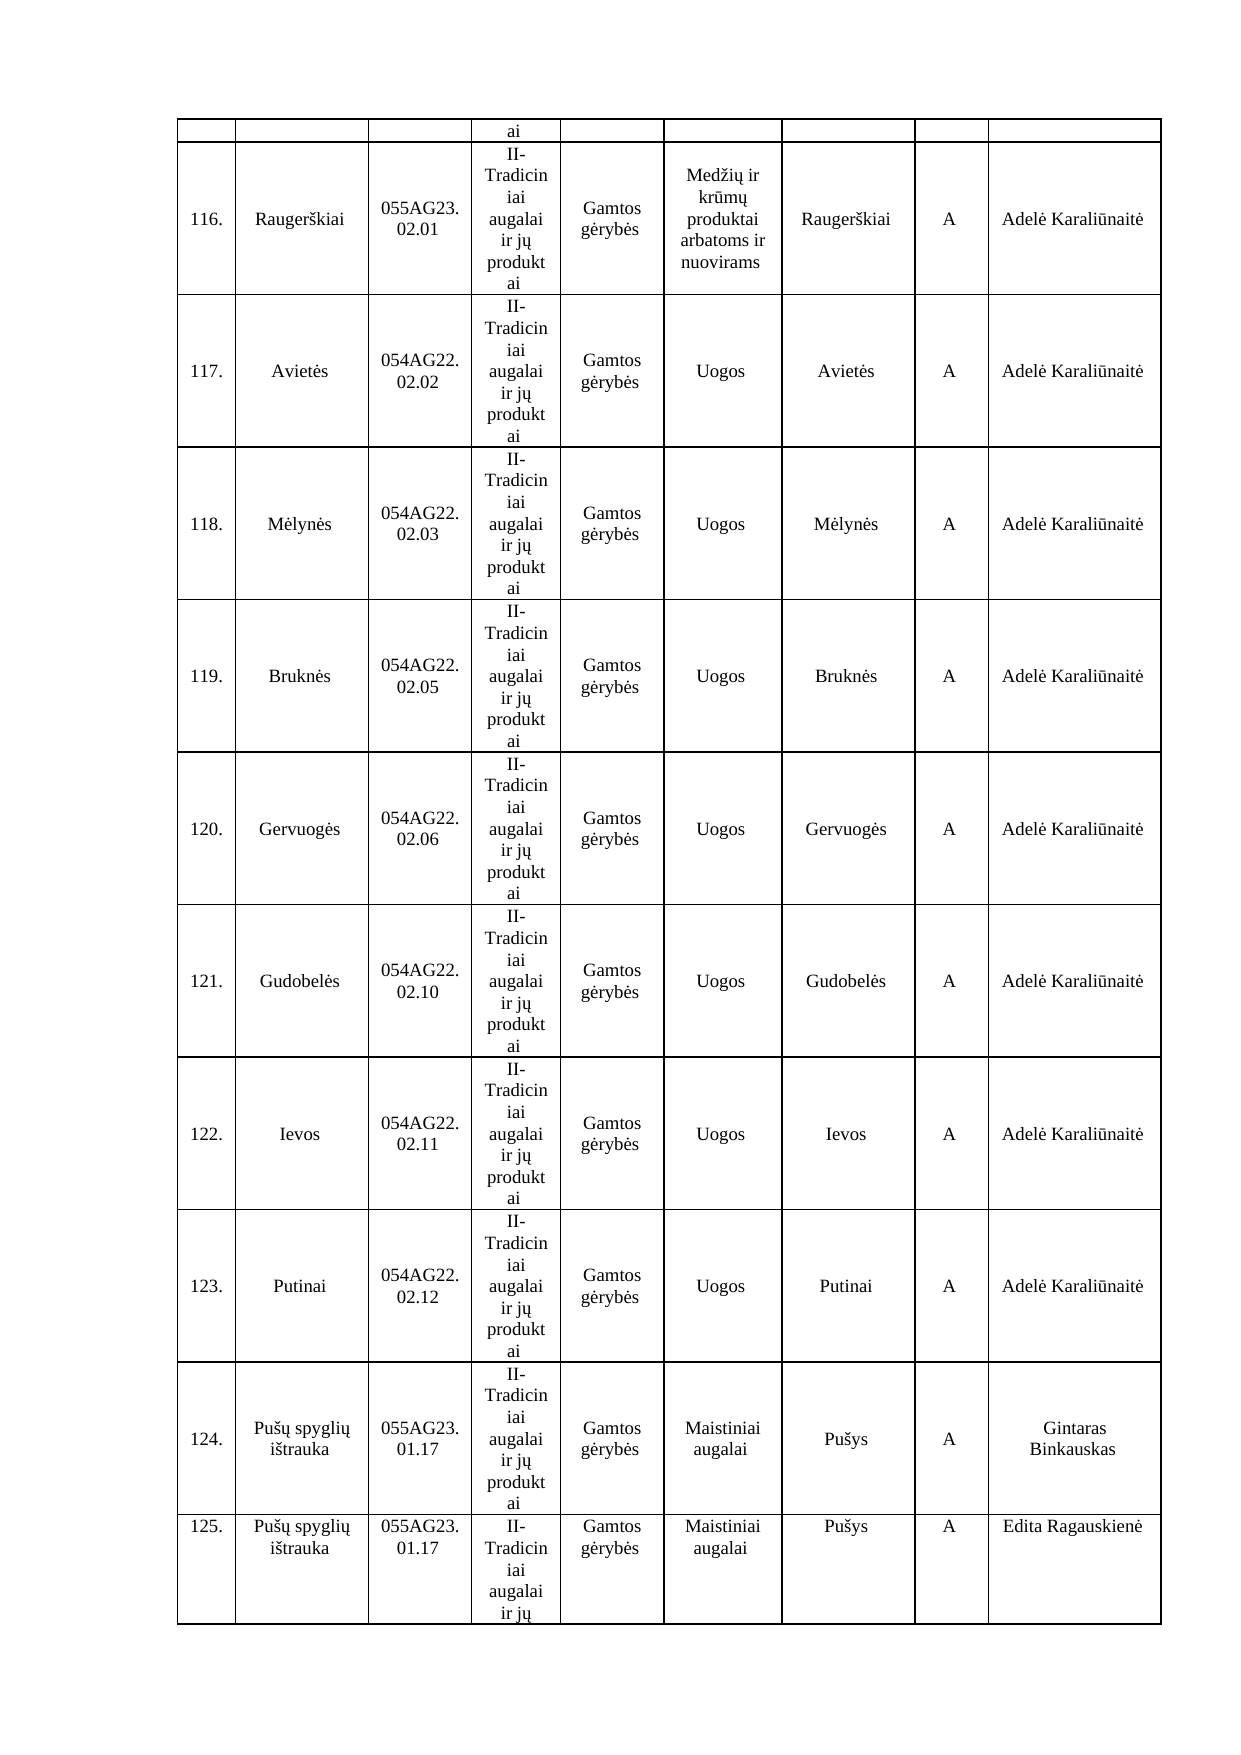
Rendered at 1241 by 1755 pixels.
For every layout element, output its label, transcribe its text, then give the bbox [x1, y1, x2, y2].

table_cell Ievos [236, 1058, 368, 1209]
table_cell Avietės [236, 295, 368, 446]
table_cell II-Tradiciniai augalai ir jų produktai [472, 448, 560, 599]
table_cell 055AG23.01.17 [369, 1515, 471, 1623]
table_cell A [916, 448, 988, 599]
table_cell A [916, 753, 988, 904]
table_cell A [916, 905, 988, 1056]
table_cell 054AG22.02.12 [369, 1210, 471, 1361]
table_cell 055AG23.01.17 [369, 1363, 471, 1514]
table_cell II-Tradiciniai augalai ir jų produktai [472, 295, 560, 446]
table_cell Bruknės [783, 600, 914, 751]
table_cell Gamtos gėrybės [561, 1210, 663, 1361]
table_cell [665, 120, 781, 141]
table_cell Pušų spyglių ištrauka [236, 1363, 368, 1514]
table_cell Mėlynės [783, 448, 914, 599]
table_cell Gervuogės [236, 753, 368, 904]
table_cell [783, 120, 914, 141]
table_cell 054AG22.02.06 [369, 753, 471, 904]
table_cell A [916, 1210, 988, 1361]
table_cell Adelė Karaliūnaitė [989, 295, 1160, 446]
table_cell Gintaras Binkauskas [989, 1363, 1160, 1514]
table_cell Uogos [665, 295, 781, 446]
table_cell Medžių ir krūmų produktai arbatoms ir nuovirams [665, 143, 781, 294]
table_cell Bruknės [236, 600, 368, 751]
table_cell Maistiniai augalai [665, 1515, 781, 1623]
table_cell Uogos [665, 1210, 781, 1361]
table_cell Adelė Karaliūnaitė [989, 143, 1160, 294]
table_cell 117. [178, 295, 235, 446]
table_cell [916, 120, 988, 141]
table_cell 054AG22.02.10 [369, 905, 471, 1056]
table_cell Avietės [783, 295, 914, 446]
table_cell [561, 120, 663, 141]
table_cell II-Tradiciniai augalai ir jų produktai [472, 1058, 560, 1209]
table_cell II-Tradiciniai augalai ir jų produktai [472, 1363, 560, 1514]
table_cell II-Tradiciniai augalai ir jų produktai [472, 600, 560, 751]
table_cell 055AG23.02.01 [369, 143, 471, 294]
table_cell Adelė Karaliūnaitė [989, 1058, 1160, 1209]
table_cell Gudobelės [783, 905, 914, 1056]
table_cell 120. [178, 753, 235, 904]
table_cell 116. [178, 143, 235, 294]
table_cell II-Tradiciniai augalai ir jų produktai [472, 1210, 560, 1361]
table_cell Uogos [665, 753, 781, 904]
table_cell Gamtos gėrybės [561, 753, 663, 904]
table_cell Putinai [783, 1210, 914, 1361]
table_cell Gudobelės [236, 905, 368, 1056]
table_cell Raugerškiai [236, 143, 368, 294]
table_cell Pušų spyglių ištrauka [236, 1515, 368, 1623]
table_cell A [916, 143, 988, 294]
table_cell A [916, 1515, 988, 1623]
table_cell 119. [178, 600, 235, 751]
table_cell Uogos [665, 905, 781, 1056]
table_cell Gamtos gėrybės [561, 143, 663, 294]
table_cell II-Tradiciniai augalai ir jų [472, 1515, 560, 1623]
table_cell Ievos [783, 1058, 914, 1209]
table_cell 123. [178, 1210, 235, 1361]
table_cell Adelė Karaliūnaitė [989, 600, 1160, 751]
table_cell Gamtos gėrybės [561, 1058, 663, 1209]
table_cell [178, 120, 235, 141]
table_cell Uogos [665, 448, 781, 599]
table_cell II-Tradiciniai augalai ir jų produktai [472, 143, 560, 294]
table_cell Putinai [236, 1210, 368, 1361]
table_cell Adelė Karaliūnaitė [989, 1210, 1160, 1361]
table_cell [989, 120, 1160, 141]
table_cell 054AG22.02.03 [369, 448, 471, 599]
table_cell II-Tradiciniai augalai ir jų produktai [472, 905, 560, 1056]
table_cell ai [472, 120, 560, 141]
table_cell Gamtos gėrybės [561, 1515, 663, 1623]
table_cell Uogos [665, 1058, 781, 1209]
table_cell Raugerškiai [783, 143, 914, 294]
table_cell A [916, 600, 988, 751]
table_cell 054AG22.02.11 [369, 1058, 471, 1209]
table_cell A [916, 1363, 988, 1514]
table_cell A [916, 1058, 988, 1209]
table_cell II-Tradiciniai augalai ir jų produktai [472, 753, 560, 904]
table_cell Gamtos gėrybės [561, 1363, 663, 1514]
table_cell [236, 120, 368, 141]
table_cell Gervuogės [783, 753, 914, 904]
table_cell 122. [178, 1058, 235, 1209]
table_cell A [916, 295, 988, 446]
table_cell Adelė Karaliūnaitė [989, 753, 1160, 904]
table_cell 125. [178, 1515, 235, 1623]
table_cell Adelė Karaliūnaitė [989, 448, 1160, 599]
table_cell Gamtos gėrybės [561, 600, 663, 751]
table_cell Uogos [665, 600, 781, 751]
table_cell Pušys [783, 1515, 914, 1623]
table_cell 118. [178, 448, 235, 599]
table_cell Maistiniai augalai [665, 1363, 781, 1514]
table_cell Mėlynės [236, 448, 368, 599]
table_cell 054AG22.02.02 [369, 295, 471, 446]
table_cell 124. [178, 1363, 235, 1514]
table_cell Gamtos gėrybės [561, 905, 663, 1056]
table_cell 054AG22.02.05 [369, 600, 471, 751]
table_cell Edita Ragauskienė [989, 1515, 1160, 1623]
table_cell [369, 120, 471, 141]
table_cell 121. [178, 905, 235, 1056]
table_cell Gamtos gėrybės [561, 295, 663, 446]
table_cell Pušys [783, 1363, 914, 1514]
table_cell Adelė Karaliūnaitė [989, 905, 1160, 1056]
table_cell Gamtos gėrybės [561, 448, 663, 599]
